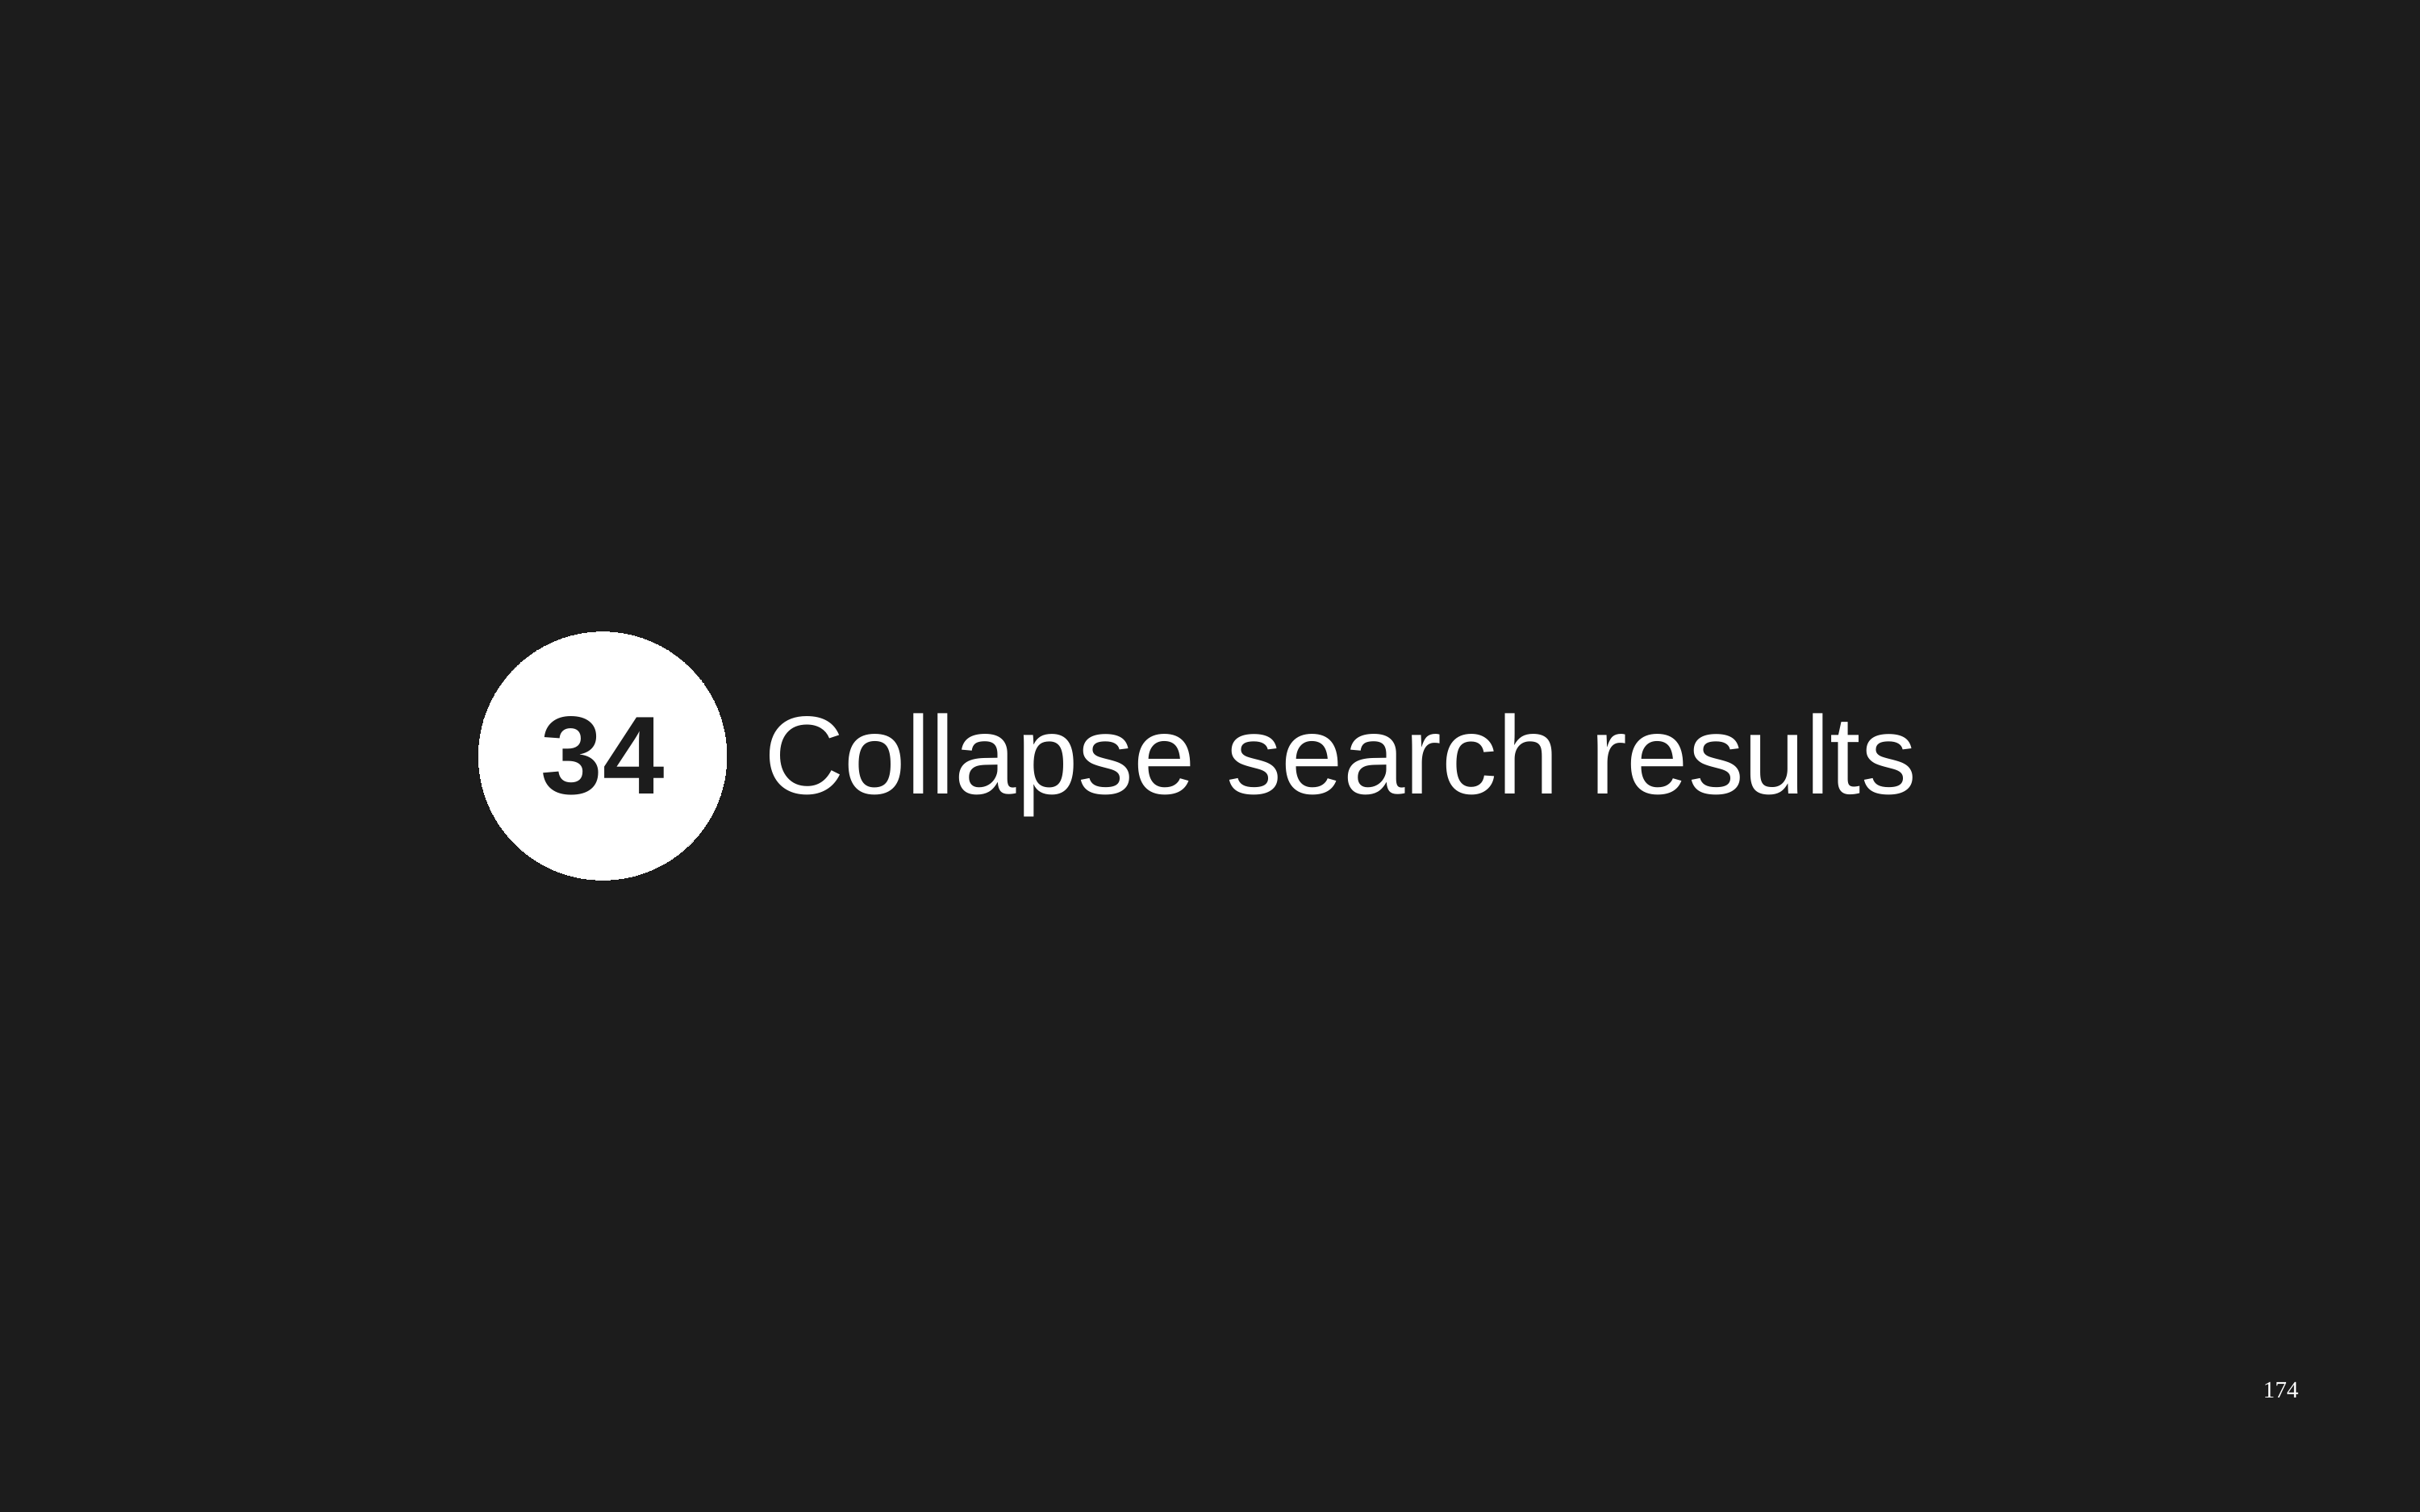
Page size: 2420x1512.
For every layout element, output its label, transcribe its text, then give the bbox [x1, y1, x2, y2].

text_box Collapse search results [752, 661, 1942, 851]
text_box 34 [478, 631, 727, 881]
